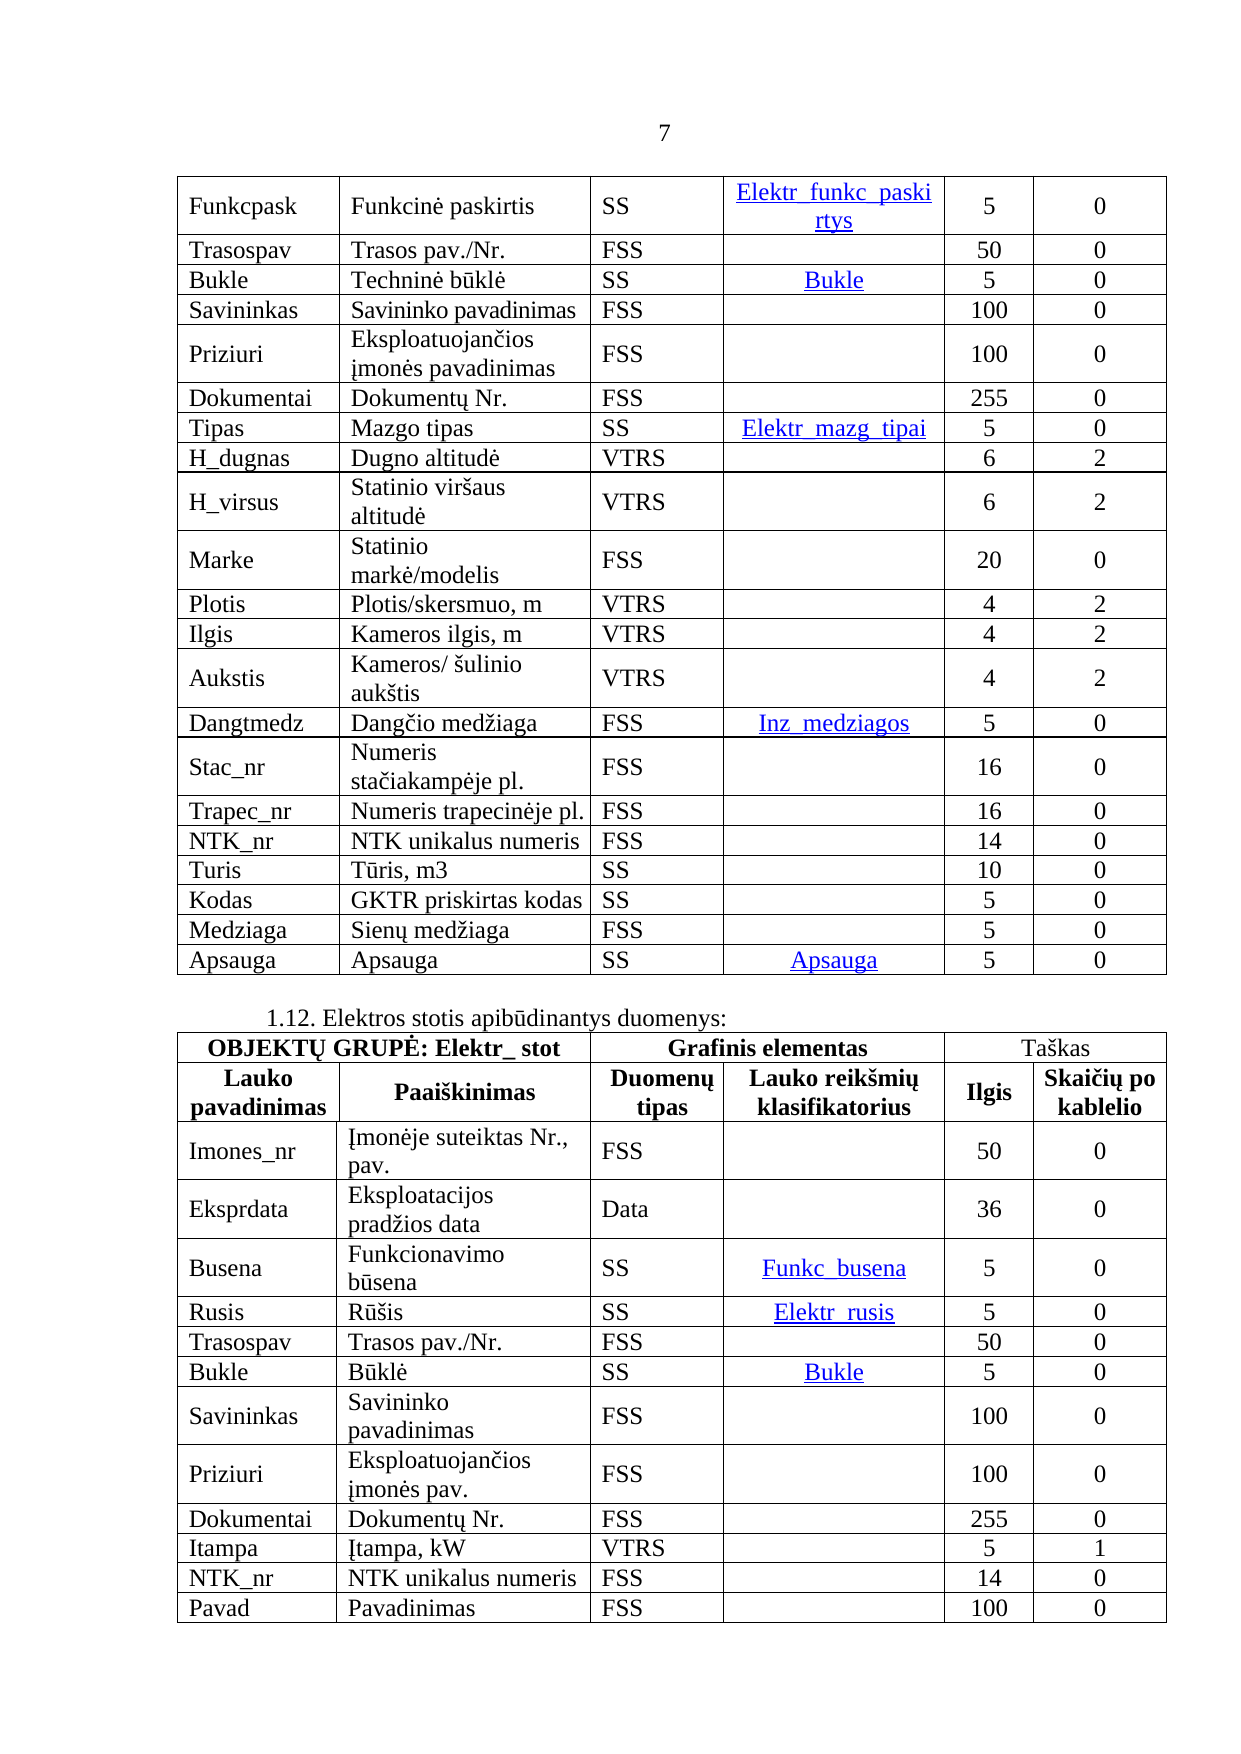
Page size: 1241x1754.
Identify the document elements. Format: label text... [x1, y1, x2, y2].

table_cell Trasos pav./Nr. [340, 235, 590, 264]
table_cell [724, 473, 944, 530]
table_cell 14 [945, 1563, 1033, 1592]
table_cell Kodas [178, 885, 339, 914]
table_cell Savininko pavadinimas [337, 1387, 590, 1444]
table_cell Funkcinė paskirtis [340, 177, 590, 234]
table_cell VTRS [591, 619, 723, 648]
table_cell 0 [1034, 265, 1166, 294]
table_cell 5 [945, 413, 1033, 442]
table_cell 5 [945, 915, 1033, 944]
table_cell SS [591, 1297, 723, 1326]
table_cell NTK unikalus numeris [337, 1563, 590, 1592]
table_cell Įmonėje suteiktas Nr., pav. [337, 1122, 590, 1179]
table_cell Dokumentai [178, 1504, 336, 1532]
table_cell Apsauga [724, 945, 944, 974]
table_cell 0 [1034, 531, 1166, 588]
table_cell [724, 235, 944, 264]
table_cell 0 [1034, 1239, 1166, 1296]
table_cell Medziaga [178, 915, 339, 944]
text 1.12. Elektros stotis apibūdinantys duomenys: [177, 1003, 1152, 1032]
table_cell SS [591, 856, 723, 884]
table_cell Pavad [178, 1593, 336, 1622]
table_cell Tūris, m3 [340, 856, 590, 884]
table_cell [724, 1593, 944, 1622]
table_cell Turis [178, 856, 339, 884]
table_cell 0 [1034, 325, 1166, 382]
table_cell FSS [591, 1122, 723, 1179]
table_header Grafinis elementas [591, 1033, 944, 1062]
table_cell VTRS [591, 443, 723, 471]
table_cell 5 [945, 1357, 1033, 1386]
table_cell FSS [591, 383, 723, 412]
table_cell SS [591, 1239, 723, 1296]
table_cell Eksploatacijos pradžios data [337, 1180, 590, 1238]
table_cell Įtampa, kW [337, 1534, 590, 1562]
table_cell NTK_nr [178, 826, 339, 854]
table_cell 16 [945, 738, 1033, 795]
table_cell 0 [1034, 1593, 1166, 1622]
table_cell Trasospav [178, 1327, 336, 1356]
table_cell 100 [945, 1593, 1033, 1622]
table_cell Stac_nr [178, 738, 339, 795]
table_cell 4 [945, 590, 1033, 618]
table_cell 10 [945, 856, 1033, 884]
table_cell Eksprdata [178, 1180, 336, 1238]
table_cell Skaičių po kablelio [1034, 1063, 1166, 1121]
table_cell FSS [591, 796, 723, 825]
table_cell 5 [945, 1297, 1033, 1326]
table_cell Paaiškinimas [340, 1063, 590, 1121]
table_cell 50 [945, 1327, 1033, 1356]
table_cell Marke [178, 531, 339, 588]
table_cell 16 [945, 796, 1033, 825]
table_cell [724, 826, 944, 854]
table_cell 0 [1034, 1387, 1166, 1444]
table_cell Pavadinimas [337, 1593, 590, 1622]
table_cell 255 [945, 1504, 1033, 1532]
table_cell 20 [945, 531, 1033, 588]
table_cell GKTR priskirtas kodas [340, 885, 590, 914]
table_cell [724, 856, 944, 884]
table_cell Savininkas [178, 295, 339, 323]
table_cell FSS [591, 915, 723, 944]
table_cell Lauko pavadinimas [178, 1063, 339, 1121]
table_cell Statinio markė/modelis [340, 531, 590, 588]
table_cell 0 [1034, 1504, 1166, 1532]
table_cell Kameros/ šulinio aukštis [340, 649, 590, 707]
table_cell [724, 738, 944, 795]
table_cell FSS [591, 1387, 723, 1444]
table_cell 2 [1034, 473, 1166, 530]
table_cell H_dugnas [178, 443, 339, 471]
table_cell 0 [1034, 945, 1166, 974]
table_cell 5 [945, 177, 1033, 234]
table_cell Ilgis [945, 1063, 1033, 1121]
table_cell Funkcionavimo būsena [337, 1239, 590, 1296]
table_cell Savininko pavadinimas [340, 295, 590, 323]
table_cell 5 [945, 708, 1033, 736]
table_cell Eksploatuojančios įmonės pavadinimas [340, 325, 590, 382]
table_cell 0 [1034, 413, 1166, 442]
table_cell Dokumentų Nr. [340, 383, 590, 412]
table_cell 6 [945, 473, 1033, 530]
table_cell 5 [945, 1239, 1033, 1296]
table_cell 100 [945, 1387, 1033, 1444]
table_cell 50 [945, 1122, 1033, 1179]
table_cell 0 [1034, 1180, 1166, 1238]
table_cell [724, 885, 944, 914]
table_cell 0 [1034, 1297, 1166, 1326]
table_header Taškas [945, 1033, 1166, 1062]
table_cell 100 [945, 1445, 1033, 1503]
table_cell Sienų medžiaga [340, 915, 590, 944]
table_cell [724, 325, 944, 382]
table_cell 5 [945, 265, 1033, 294]
table_cell 1 [1034, 1534, 1166, 1562]
table_cell Būklė [337, 1357, 590, 1386]
table_cell 100 [945, 295, 1033, 323]
table_cell Savininkas [178, 1387, 336, 1444]
table_cell 2 [1034, 649, 1166, 707]
table_cell 0 [1034, 235, 1166, 264]
table_cell NTK unikalus numeris [340, 826, 590, 854]
table_cell SS [591, 177, 723, 234]
table_cell 0 [1034, 1445, 1166, 1503]
table_cell [724, 649, 944, 707]
table_cell SS [591, 885, 723, 914]
table_cell SS [591, 1357, 723, 1386]
table_cell 4 [945, 649, 1033, 707]
table_cell 0 [1034, 856, 1166, 884]
table_cell VTRS [591, 473, 723, 530]
table_cell 50 [945, 235, 1033, 264]
table_cell [724, 1122, 944, 1179]
table_cell 0 [1034, 738, 1166, 795]
table_cell [724, 590, 944, 618]
table_cell Elektr_funkc_paskirtys [724, 177, 944, 234]
table_cell [724, 1504, 944, 1532]
table_cell 0 [1034, 1357, 1166, 1386]
table_cell Bukle [178, 1357, 336, 1386]
table_cell Eksploatuojančios įmonės pav. [337, 1445, 590, 1503]
table_cell Funkcpask [178, 177, 339, 234]
table_cell FSS [591, 738, 723, 795]
table_cell 5 [945, 1534, 1033, 1562]
table_cell Imones_nr [178, 1122, 336, 1179]
table_cell Priziuri [178, 1445, 336, 1503]
table_cell Tipas [178, 413, 339, 442]
table_cell H_virsus [178, 473, 339, 530]
table_cell Techninė būklė [340, 265, 590, 294]
table_cell Aukstis [178, 649, 339, 707]
table_cell Lauko reikšmių klasifikatorius [724, 1063, 944, 1121]
table_cell Apsauga [178, 945, 339, 974]
table_cell Funkc_busena [724, 1239, 944, 1296]
table_cell [724, 619, 944, 648]
table_cell [724, 1327, 944, 1356]
table_cell 6 [945, 443, 1033, 471]
table_cell Dangtmedz [178, 708, 339, 736]
table_cell Kameros ilgis, m [340, 619, 590, 648]
table_cell 0 [1034, 826, 1166, 854]
table_cell FSS [591, 1327, 723, 1356]
table_cell Trasos pav./Nr. [337, 1327, 590, 1356]
table_cell [724, 796, 944, 825]
table_cell 0 [1034, 796, 1166, 825]
table_cell 14 [945, 826, 1033, 854]
table_cell FSS [591, 1563, 723, 1592]
table_cell Elektr_mazg_tipai [724, 413, 944, 442]
table_cell [724, 443, 944, 471]
table_cell Apsauga [340, 945, 590, 974]
table_cell NTK_nr [178, 1563, 336, 1592]
table_cell 0 [1034, 177, 1166, 234]
table_cell FSS [591, 295, 723, 323]
table_cell FSS [591, 1504, 723, 1532]
table_cell Rūšis [337, 1297, 590, 1326]
table_cell Inz_medziagos [724, 708, 944, 736]
table_cell 2 [1034, 619, 1166, 648]
table_cell FSS [591, 826, 723, 854]
table_cell [724, 1445, 944, 1503]
table_cell [724, 383, 944, 412]
table_cell 2 [1034, 443, 1166, 471]
table_cell Data [591, 1180, 723, 1238]
table_cell 0 [1034, 915, 1166, 944]
table_cell [724, 1387, 944, 1444]
table_cell 5 [945, 885, 1033, 914]
table_cell 5 [945, 945, 1033, 974]
table_cell 0 [1034, 1122, 1166, 1179]
table_cell 0 [1034, 1327, 1166, 1356]
table_cell FSS [591, 708, 723, 736]
table_cell Numeris stačiakampėje pl. [340, 738, 590, 795]
table_cell 0 [1034, 1563, 1166, 1592]
table_header OBJEKTŲ GRUPĖ: Elektr_ stot [178, 1033, 590, 1062]
table_cell Priziuri [178, 325, 339, 382]
table_cell Itampa [178, 1534, 336, 1562]
table_cell [724, 1563, 944, 1592]
table_cell Rusis [178, 1297, 336, 1326]
table_cell 36 [945, 1180, 1033, 1238]
table_cell Dangčio medžiaga [340, 708, 590, 736]
table_cell VTRS [591, 590, 723, 618]
table_cell Elektr_rusis [724, 1297, 944, 1326]
table_cell SS [591, 945, 723, 974]
table_cell Plotis [178, 590, 339, 618]
table_cell Busena [178, 1239, 336, 1296]
table_cell SS [591, 413, 723, 442]
table_cell Dokumentai [178, 383, 339, 412]
table_cell 255 [945, 383, 1033, 412]
table_cell FSS [591, 1593, 723, 1622]
table_cell [724, 295, 944, 323]
table_cell [724, 1180, 944, 1238]
table_cell Duomenų tipas [591, 1063, 723, 1121]
table_cell Bukle [178, 265, 339, 294]
table_cell SS [591, 265, 723, 294]
table_cell 0 [1034, 885, 1166, 914]
table_cell Mazgo tipas [340, 413, 590, 442]
table_cell 0 [1034, 295, 1166, 323]
table_cell Ilgis [178, 619, 339, 648]
table_cell [724, 1534, 944, 1562]
table_cell 4 [945, 619, 1033, 648]
table_cell FSS [591, 531, 723, 588]
table_cell FSS [591, 235, 723, 264]
table_cell VTRS [591, 1534, 723, 1562]
table_cell [724, 915, 944, 944]
table_cell 2 [1034, 590, 1166, 618]
table_cell 0 [1034, 708, 1166, 736]
table_cell Statinio viršaus altitudė [340, 473, 590, 530]
table_cell Bukle [724, 265, 944, 294]
table_cell Trapec_nr [178, 796, 339, 825]
table_cell Plotis/skersmuo, m [340, 590, 590, 618]
table_cell [724, 531, 944, 588]
table_cell 100 [945, 325, 1033, 382]
table_cell Trasospav [178, 235, 339, 264]
table_cell FSS [591, 325, 723, 382]
table_cell Numeris trapecinėje pl. [340, 796, 590, 825]
table_cell Dokumentų Nr. [337, 1504, 590, 1532]
table_cell FSS [591, 1445, 723, 1503]
table_cell Bukle [724, 1357, 944, 1386]
table_cell Dugno altitudė [340, 443, 590, 471]
table_cell VTRS [591, 649, 723, 707]
table_cell 0 [1034, 383, 1166, 412]
